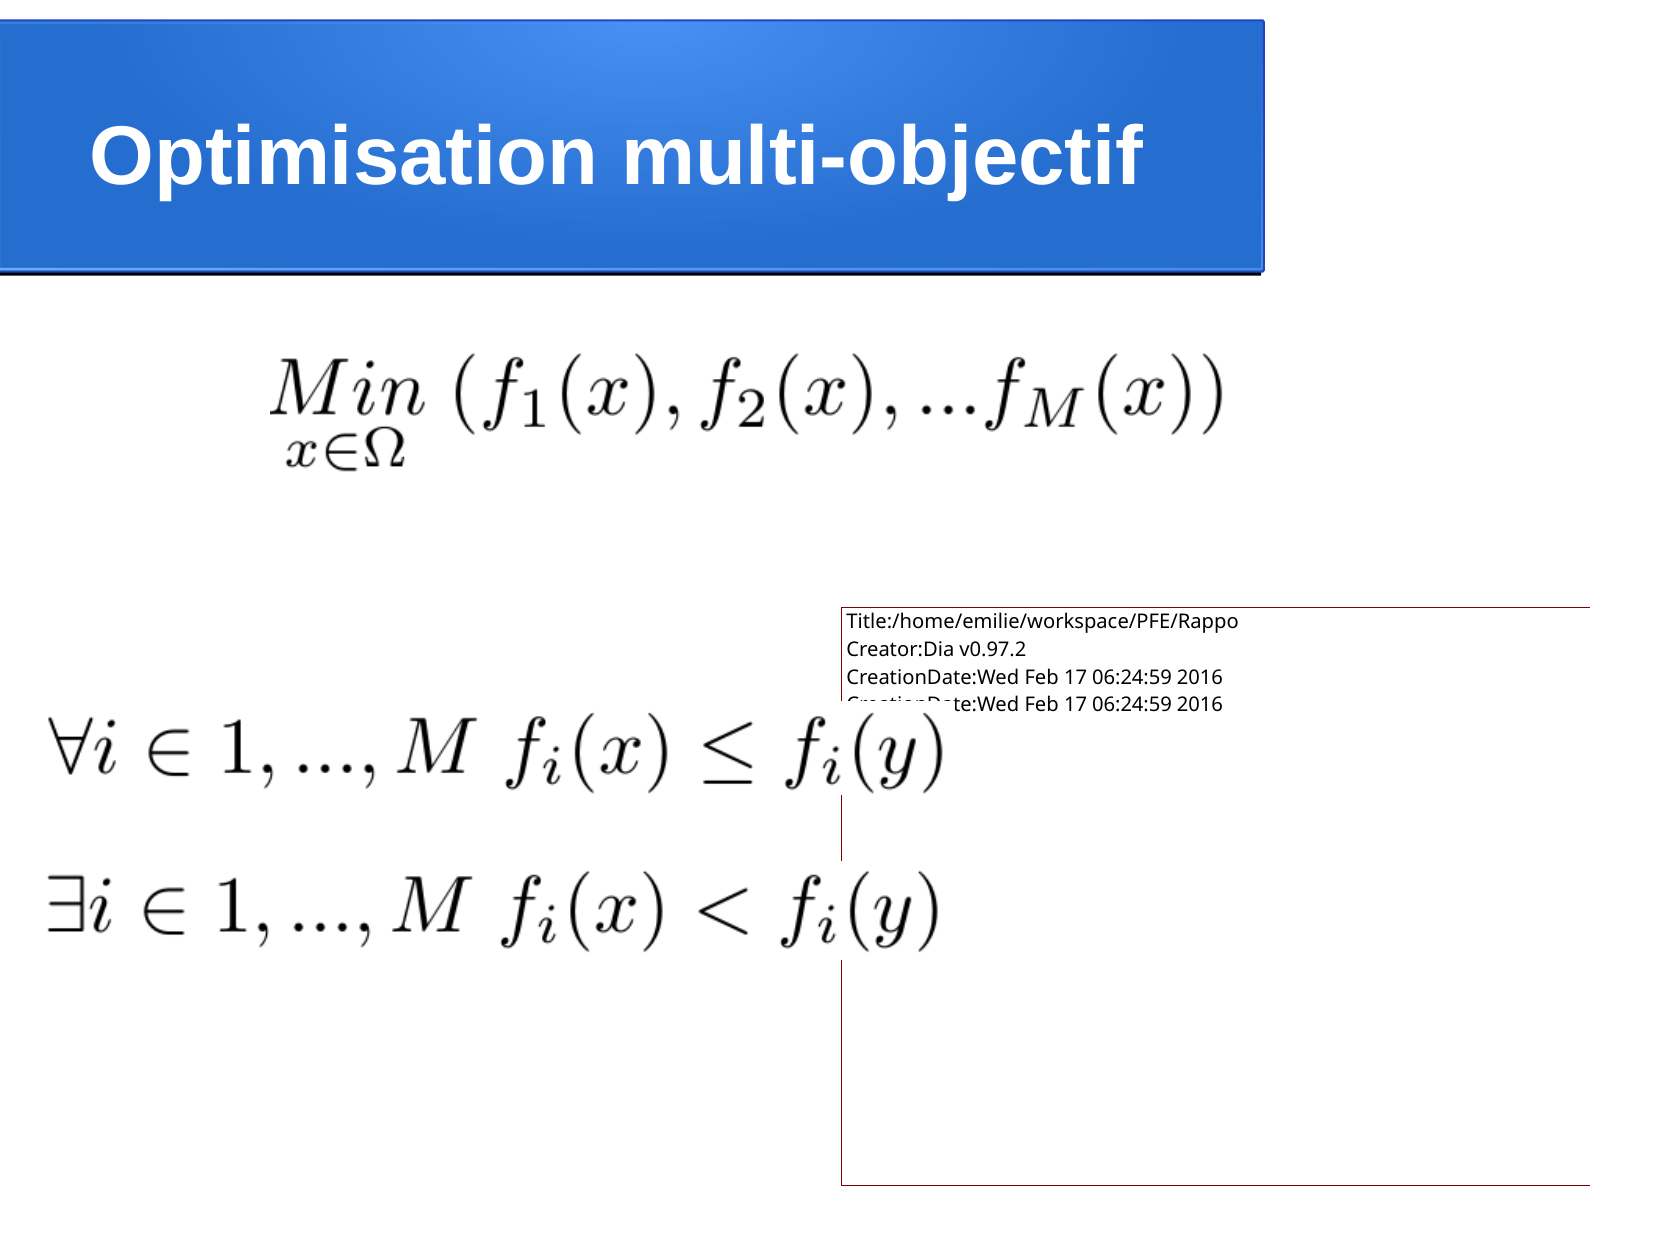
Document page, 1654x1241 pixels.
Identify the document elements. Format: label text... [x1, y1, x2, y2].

picture [270, 329, 1230, 484]
text_box Optimisation multi-objectif [75, 101, 1186, 211]
picture [30, 606, 1591, 1186]
